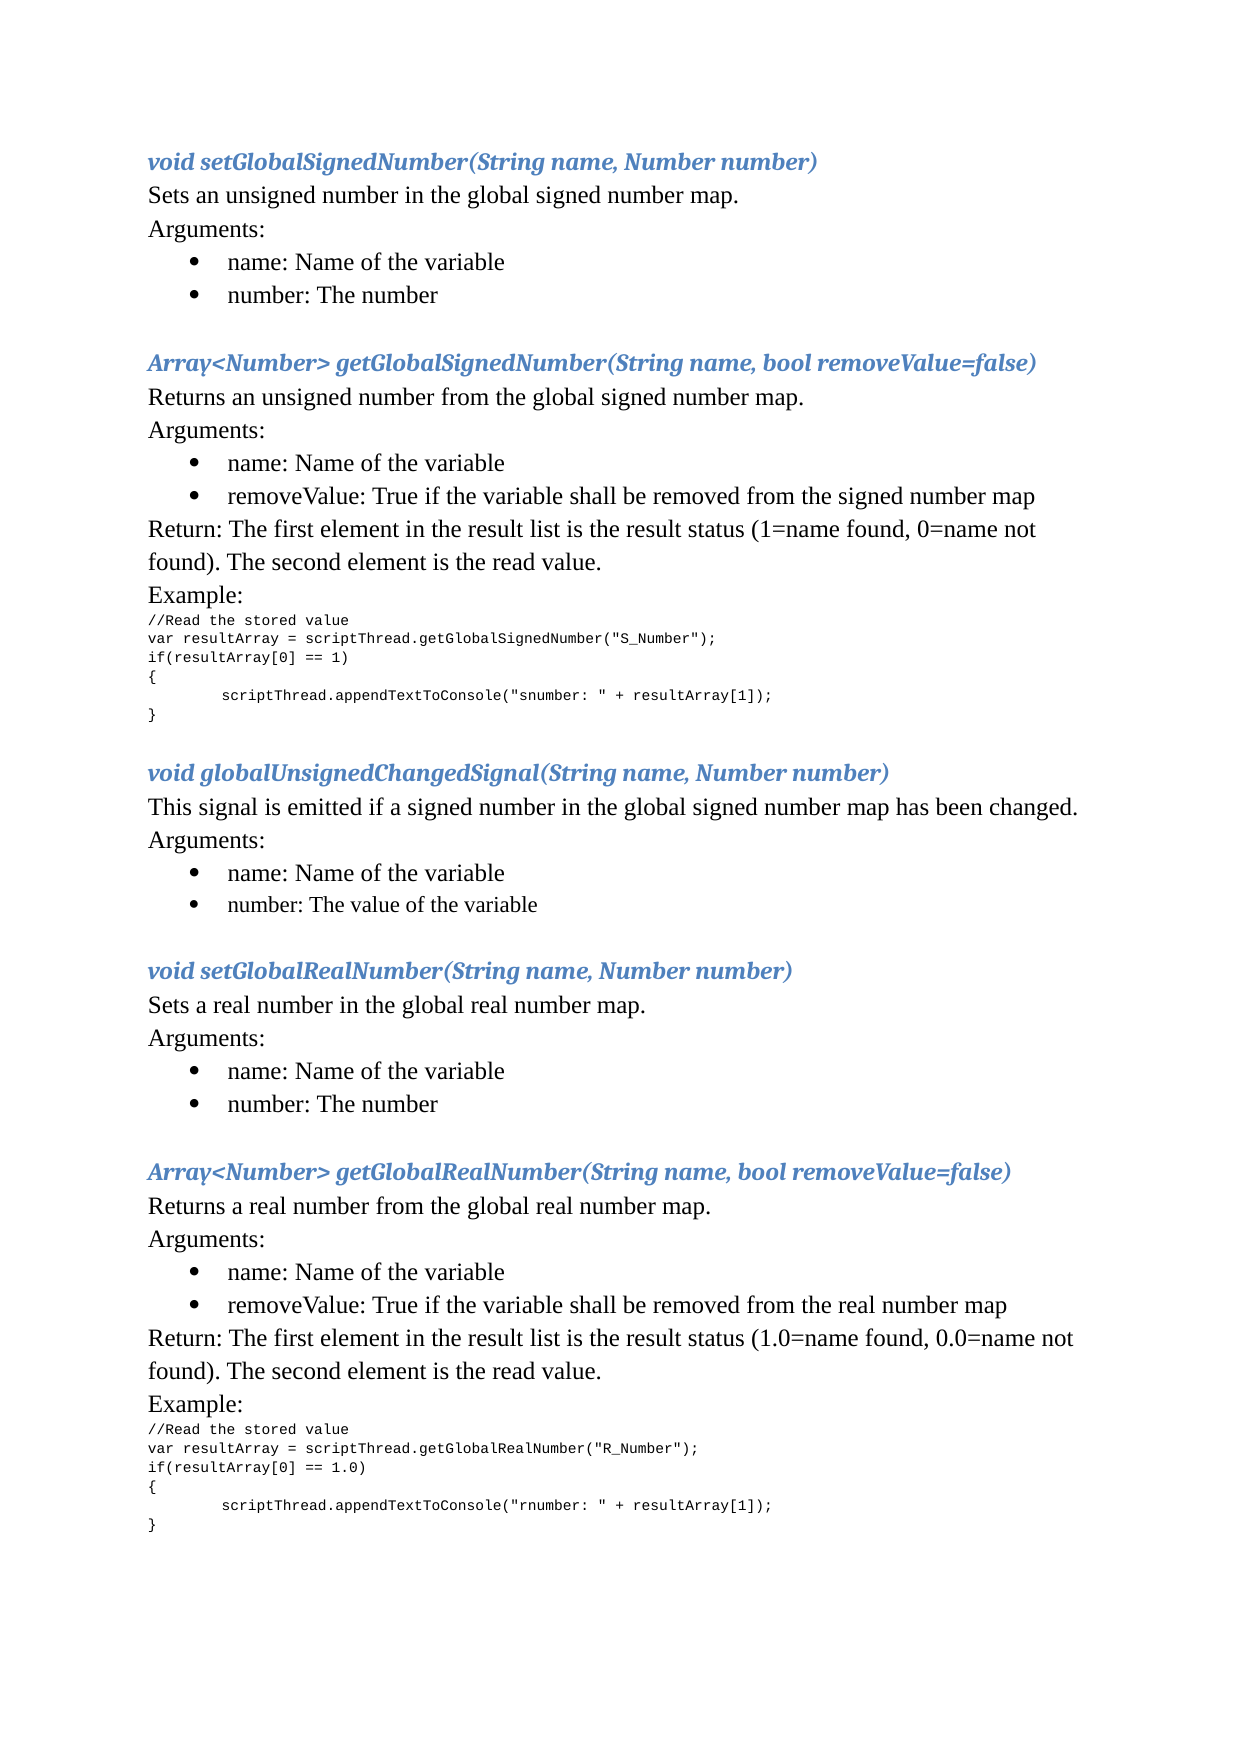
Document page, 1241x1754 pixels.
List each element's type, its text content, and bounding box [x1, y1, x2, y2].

text Arguments: [148, 1224, 1093, 1253]
list number: The value of the variable [190, 891, 1093, 917]
list var resultArray = scriptThread.getGlobalRealNumber("R_Number"); [148, 1441, 1093, 1458]
subtitle Array<Number> getGlobalRealNumber(String name, bool removeValue=false) [148, 1158, 1093, 1187]
list scriptThread.appendTextToConsole("rnumber: " + resultArray[1]); [148, 1498, 1093, 1515]
text This signal is emitted if a signed number in the global signed number map has been changed. [148, 792, 1093, 821]
list number: The number [190, 1089, 1093, 1118]
list Return: The first element in the result list is the result status (1=name found, 0=name not found). The second element is the read value. [148, 514, 1093, 576]
text Arguments: [148, 415, 1093, 443]
list scriptThread.appendTextToConsole("snumber: " + resultArray[1]); [148, 689, 1093, 705]
text Arguments: [148, 1023, 1093, 1052]
text Arguments: [148, 214, 1093, 242]
text Returns an unsigned number from the global signed number map. [148, 382, 1093, 410]
list { [148, 1479, 1093, 1496]
text Returns a real number from the global real number map. [148, 1191, 1093, 1220]
list name: Name of the variable [190, 247, 1093, 275]
list removeValue: True if the variable shall be removed from the signed number map [190, 481, 1093, 509]
list Example: [148, 1389, 1093, 1418]
list name: Name of the variable [190, 858, 1093, 887]
list //Read the stored value [148, 1422, 1093, 1439]
text Sets a real number in the global real number map. [148, 990, 1093, 1019]
list } [148, 708, 1093, 724]
subtitle Array<Number> getGlobalSignedNumber(String name, bool removeValue=false) [148, 349, 1093, 377]
subtitle void globalUnsignedChangedSignal(String name, Number number) [148, 759, 1093, 788]
subtitle void setGlobalRealNumber(String name, Number number) [148, 957, 1093, 986]
list Return: The first element in the result list is the result status (1.0=name found, 0.0=name not found). The second element is the read value. [148, 1323, 1093, 1385]
list removeValue: True if the variable shall be removed from the real number map [190, 1290, 1093, 1319]
list if(resultArray[0] == 1) [148, 651, 1093, 667]
list var resultArray = scriptThread.getGlobalSignedNumber("S_Number"); [148, 632, 1093, 648]
list if(resultArray[0] == 1.0) [148, 1460, 1093, 1477]
list name: Name of the variable [190, 1257, 1093, 1286]
list name: Name of the variable [190, 448, 1093, 476]
text Sets an unsigned number in the global signed number map. [148, 181, 1093, 209]
list //Read the stored value [148, 613, 1093, 629]
list Example: [148, 580, 1093, 608]
list number: The number [190, 280, 1093, 308]
list { [148, 670, 1093, 686]
list name: Name of the variable [190, 1056, 1093, 1085]
subtitle void setGlobalSignedNumber(String name, Number number) [148, 148, 1093, 176]
list } [148, 1517, 1093, 1534]
text Arguments: [148, 825, 1093, 854]
